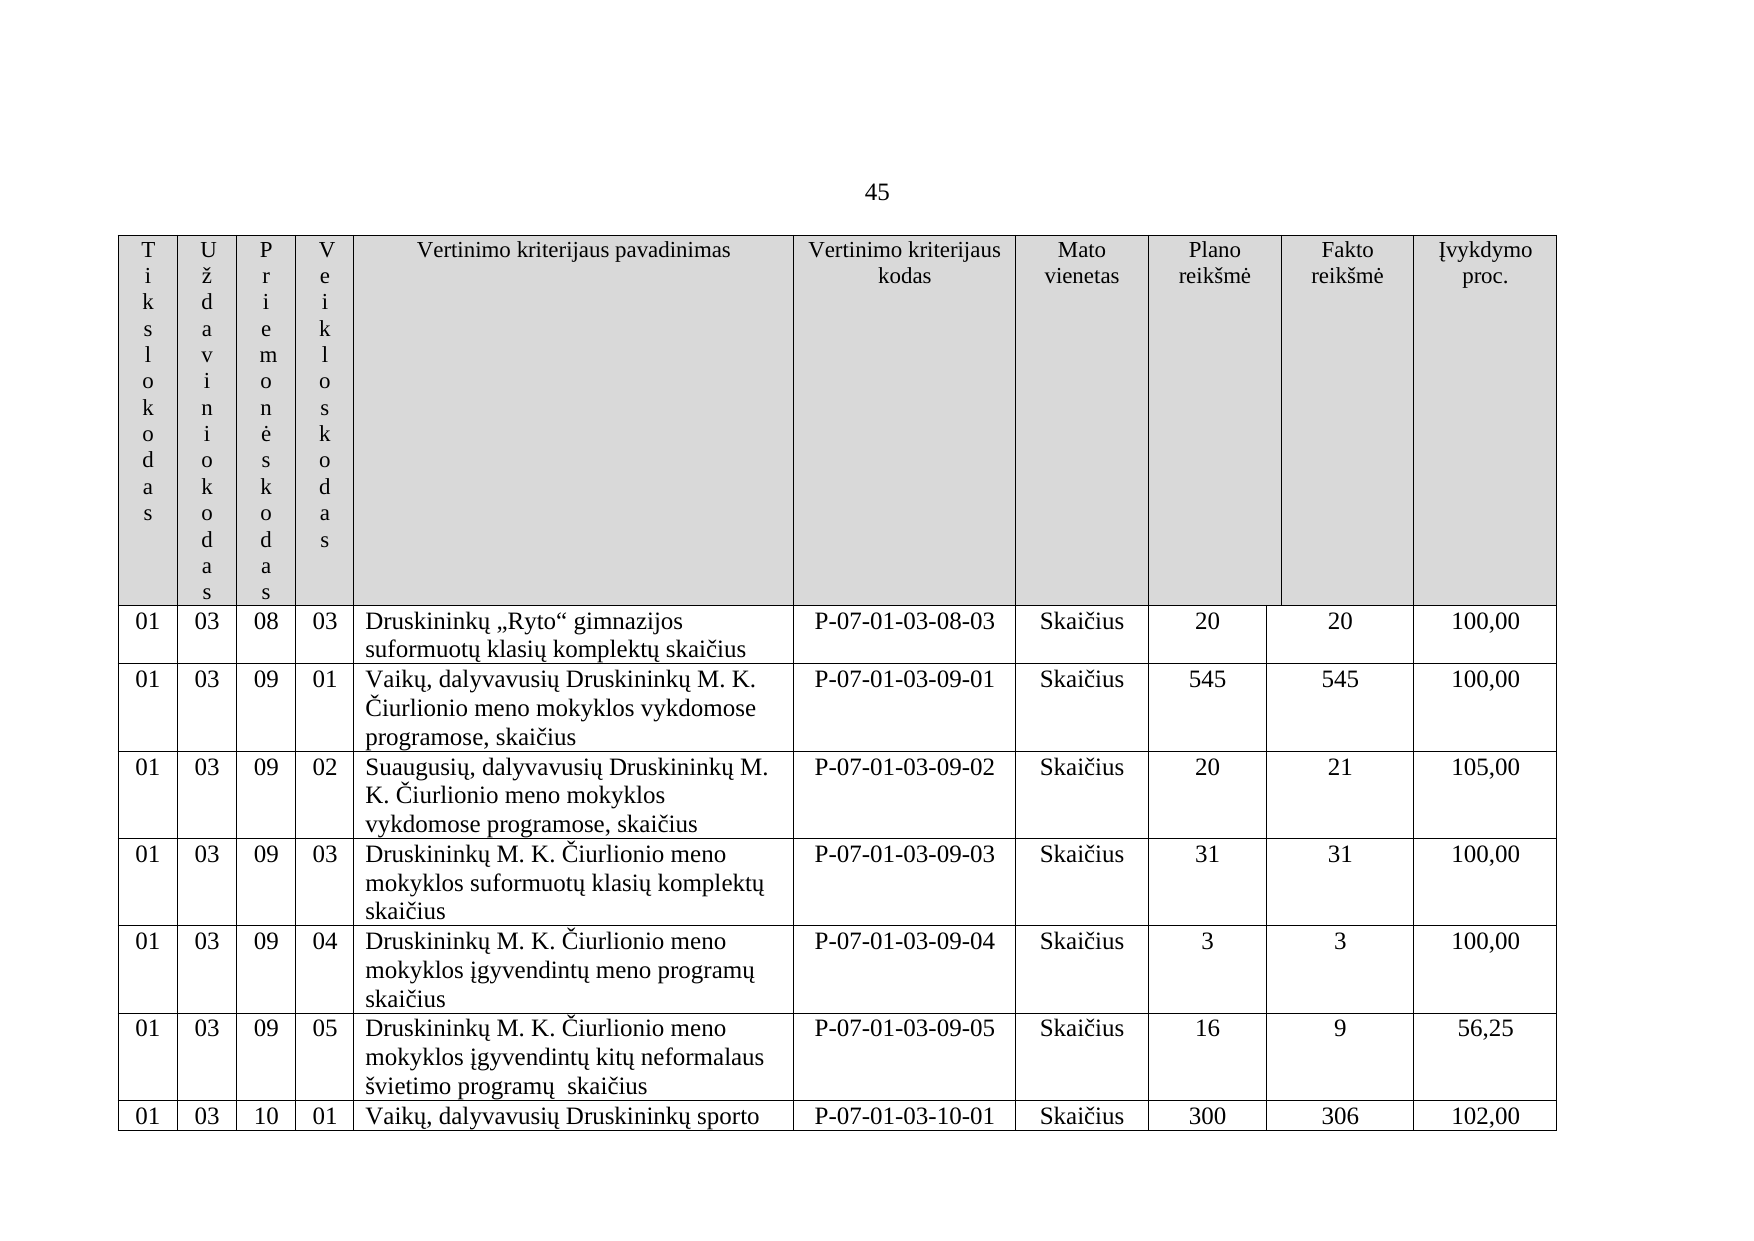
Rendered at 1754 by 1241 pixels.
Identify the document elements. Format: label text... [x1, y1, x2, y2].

table_cell Skaičius [1016, 1014, 1148, 1100]
table_cell 01 [119, 752, 177, 838]
table_cell 09 [237, 839, 295, 925]
table_cell P-07-01-03-09-03 [794, 839, 1015, 925]
table_cell Skaičius [1016, 926, 1148, 1012]
table_cell 9 [1267, 1014, 1413, 1100]
table_cell 03 [178, 752, 236, 838]
table_cell P-07-01-03-09-02 [794, 752, 1015, 838]
table_cell P-07-01-03-10-01 [794, 1101, 1015, 1129]
table_cell 02 [296, 752, 353, 838]
table_cell 08 [237, 606, 295, 663]
table_cell 01 [119, 1101, 177, 1129]
table_cell 56,25 [1414, 1014, 1556, 1100]
table_cell P-07-01-03-08-03 [794, 606, 1015, 663]
table_cell 10 [237, 1101, 295, 1129]
table_header Mato vienetas [1016, 236, 1148, 605]
table_cell 03 [178, 926, 236, 1012]
table_header Plano reikšmė [1149, 236, 1281, 605]
table_cell P-07-01-03-09-01 [794, 664, 1015, 751]
table_cell 102,00 [1414, 1101, 1556, 1129]
table_cell 01 [119, 926, 177, 1012]
table_cell Druskininkų M. K. Čiurlionio meno mokyklos suformuotų klasių komplektų skaičius [354, 839, 793, 925]
table_cell 545 [1149, 664, 1266, 751]
table_cell Skaičius [1016, 664, 1148, 751]
table_cell 100,00 [1414, 664, 1556, 751]
table_cell 20 [1267, 606, 1413, 663]
table_cell Vaikų, dalyvavusių Druskininkų M. K. Čiurlionio meno mokyklos vykdomose programose, skaičius [354, 664, 793, 751]
table_cell Druskininkų „Ryto“ gimnazijos suformuotų klasių komplektų skaičius [354, 606, 793, 663]
table_cell 03 [178, 606, 236, 663]
table_cell 100,00 [1414, 606, 1556, 663]
table_cell P-07-01-03-09-05 [794, 1014, 1015, 1100]
table_cell 01 [119, 664, 177, 751]
table_header Fakto reikšmė [1282, 236, 1413, 605]
table_cell 09 [237, 752, 295, 838]
table_header Vertinimo kriterijaus kodas [794, 236, 1015, 605]
table_cell 3 [1149, 926, 1266, 1012]
table_cell 03 [178, 839, 236, 925]
table_cell 300 [1149, 1101, 1266, 1129]
table_header Priemonės kodas [237, 236, 295, 605]
table_header Tikslo kodas [119, 236, 177, 605]
table_cell 01 [119, 839, 177, 925]
table_cell 01 [119, 1014, 177, 1100]
table_cell 31 [1267, 839, 1413, 925]
table_cell 16 [1149, 1014, 1266, 1100]
table_cell Suaugusių, dalyvavusių Druskininkų M. K. Čiurlionio meno mokyklos vykdomose programose, skaičius [354, 752, 793, 838]
table_cell Druskininkų M. K. Čiurlionio meno mokyklos įgyvendintų meno programų skaičius [354, 926, 793, 1012]
table_cell Vaikų, dalyvavusių Druskininkų sporto [354, 1101, 793, 1129]
table_cell Skaičius [1016, 1101, 1148, 1129]
table_cell 3 [1267, 926, 1413, 1012]
table_cell 09 [237, 1014, 295, 1100]
table_cell 03 [178, 1101, 236, 1129]
table_cell 100,00 [1414, 926, 1556, 1012]
table_cell 20 [1149, 752, 1266, 838]
table_cell 05 [296, 1014, 353, 1100]
table_cell 04 [296, 926, 353, 1012]
table_header Uždavinio kodas [178, 236, 236, 605]
table_header Vertinimo kriterijaus pavadinimas [354, 236, 793, 605]
table_cell 20 [1149, 606, 1266, 663]
table_header Veiklos kodas [296, 236, 353, 605]
table_cell 21 [1267, 752, 1413, 838]
table_cell 545 [1267, 664, 1413, 751]
table_cell Druskininkų M. K. Čiurlionio meno mokyklos įgyvendintų kitų neformalaus švietimo programų skaičius [354, 1014, 793, 1100]
table_header Įvykdymo proc. [1414, 236, 1556, 605]
table_cell 306 [1267, 1101, 1413, 1129]
table_cell Skaičius [1016, 839, 1148, 925]
table_cell Skaičius [1016, 606, 1148, 663]
table_cell 03 [178, 1014, 236, 1100]
table_cell 100,00 [1414, 839, 1556, 925]
table_cell 09 [237, 926, 295, 1012]
table_cell 01 [119, 606, 177, 663]
table_cell 03 [296, 606, 353, 663]
table_cell 01 [296, 664, 353, 751]
table_cell Skaičius [1016, 752, 1148, 838]
table_cell 31 [1149, 839, 1266, 925]
table_cell 03 [296, 839, 353, 925]
table_cell 09 [237, 664, 295, 751]
table_cell 01 [296, 1101, 353, 1129]
table_cell 105,00 [1414, 752, 1556, 838]
table_cell 03 [178, 664, 236, 751]
table_cell P-07-01-03-09-04 [794, 926, 1015, 1012]
